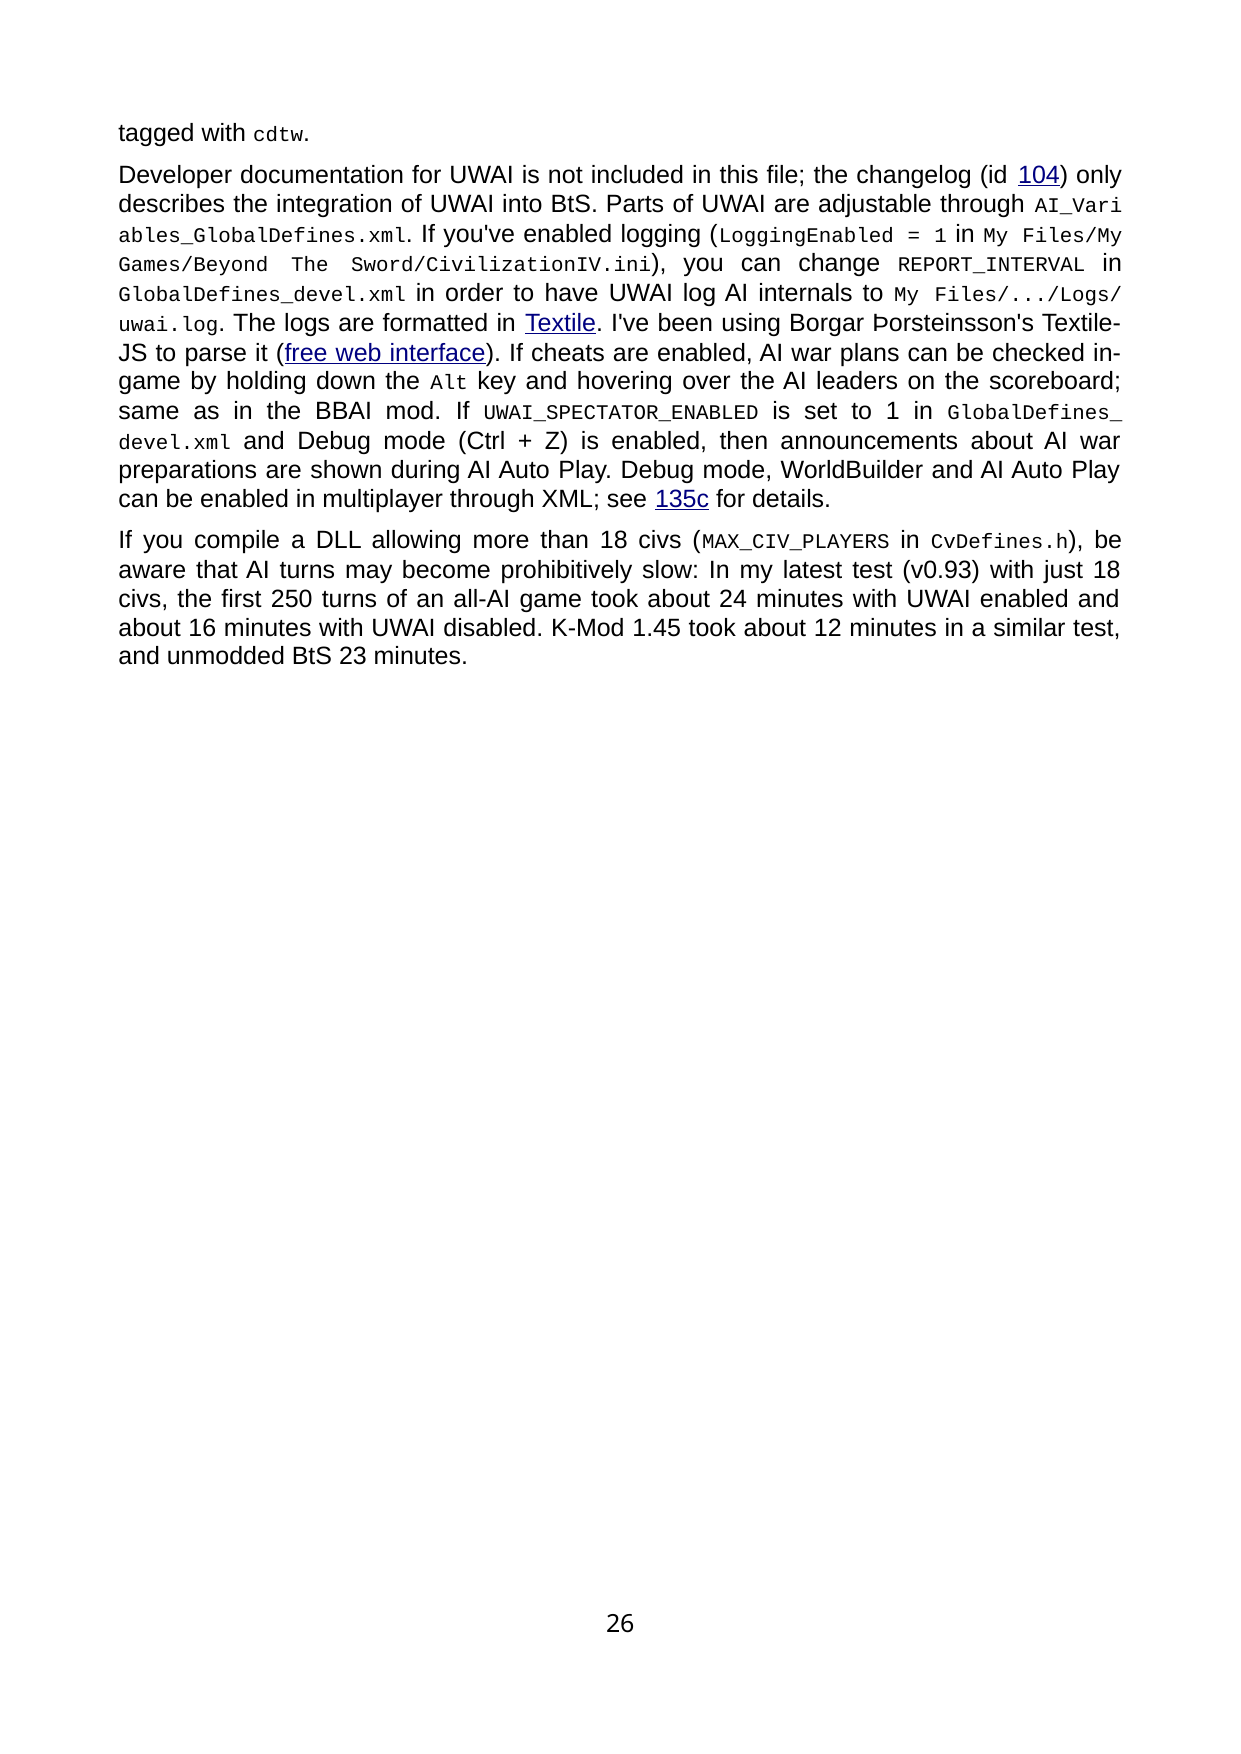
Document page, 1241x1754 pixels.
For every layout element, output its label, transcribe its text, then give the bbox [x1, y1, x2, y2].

text If you compile a DLL allowing more than 18 civs (MAX_CIV_PLAYERS in CvDefines.h), be aware that AI turns may become prohibitively slow: In my latest test (v0.93) with just 18 civs, the first 250 turns of an all-AI game took about 24 minutes with UWAI enabled and about 16 minutes with UWAI disabled. K-Mod 1.45 took about 12 minutes in a similar test, and unmodded BtS 23 minutes. [118, 525, 1122, 670]
text Developer documentation for UWAI is not included in this file; the changelog (id 104) only describes the integration of UWAI into BtS. Parts of UWAI are adjustable through AI_Vari ables_GlobalDefines.xml. If you've enabled logging (LoggingEnabled = 1 in My Files/My Games/Beyond The Sword/CivilizationIV.ini), you can change REPORT_INTERVAL in GlobalDefines_devel.xml in order to have UWAI log AI internals to My Files/.../Logs/ uwai.log. The logs are formatted in Textile. I've been using Borgar Þorsteinsson's Textile-JS to parse it (free web interface). If cheats are enabled, AI war plans can be checked in-game by holding down the Alt key and hovering over the AI leaders on the scoreboard; same as in the BBAI mod. If UWAI_SPECTATOR_ENABLED is set to 1 in GlobalDefines_ devel.xml and Debug mode (Ctrl + Z) is enabled, then announcements about AI war preparations are shown during AI Auto Play. Debug mode, WorldBuilder and AI Auto Play can be enabled in multiplayer through XML; see 135c for details. [118, 160, 1122, 513]
text tagged with cdtw. [118, 118, 1122, 148]
